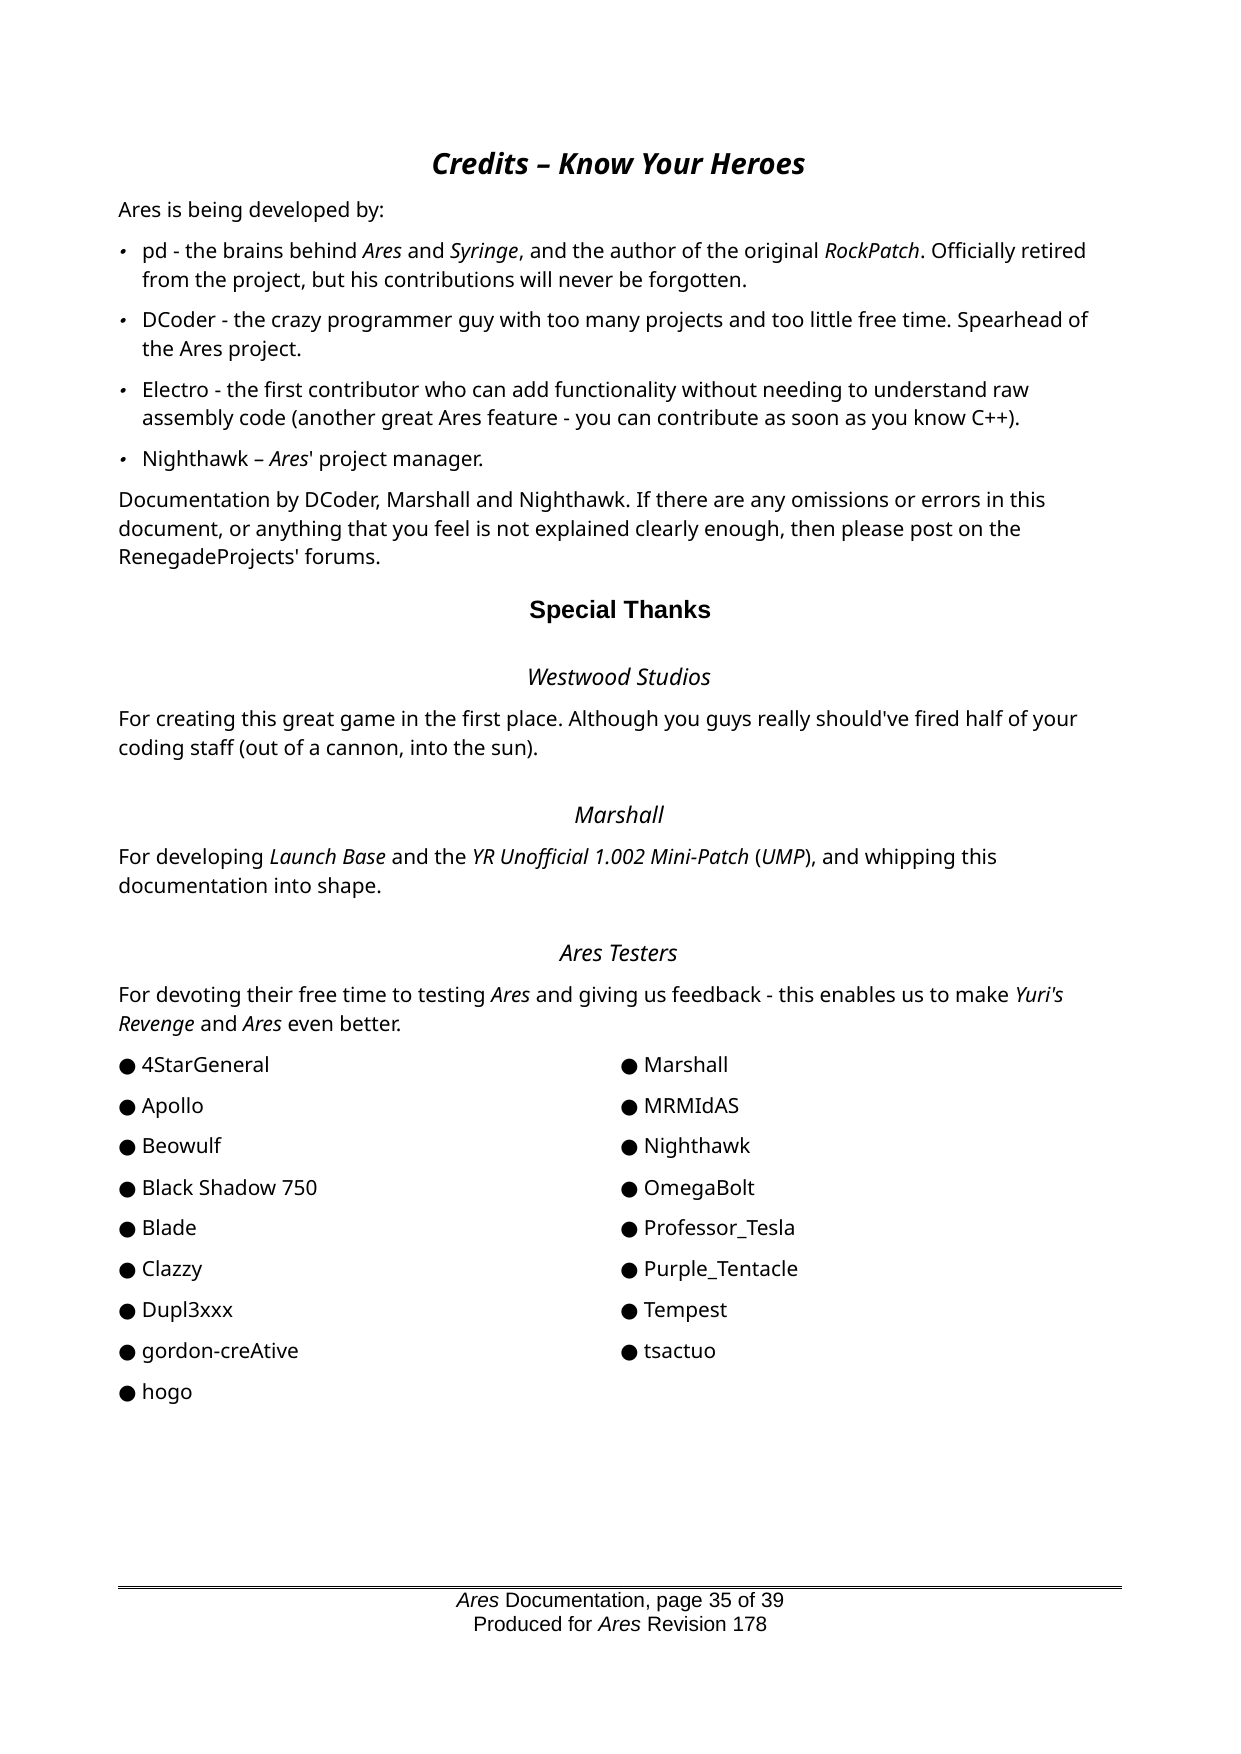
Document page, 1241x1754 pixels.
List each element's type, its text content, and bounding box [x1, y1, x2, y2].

text ● tsactuo [620, 1336, 1122, 1365]
subtitle Special Thanks [118, 595, 1122, 624]
subtitle Westwood Studios [118, 660, 1122, 692]
list pd - the brains behind Ares and Syringe, and the author of the original RockPatch. Officially retired from the project, but his contributions will never be forgotten. [118, 236, 1122, 293]
list DCoder - the crazy programmer guy with too many projects and too little free time. Spearhead of the Ares project. [118, 306, 1122, 362]
text ● Tempest [620, 1295, 1122, 1324]
text ● Nighthawk [620, 1132, 1122, 1160]
text ● MRMIdAS [620, 1091, 1122, 1119]
text ● Apollo [118, 1091, 620, 1119]
list Nighthawk – Ares' project manager. [118, 444, 1122, 473]
text ● Marshall [620, 1050, 1122, 1078]
text ● Beowulf [118, 1132, 620, 1160]
text ● OmegaBolt [620, 1173, 1122, 1201]
text ● Dupl3xxx [118, 1295, 620, 1324]
text ● Black Shadow 750 [118, 1173, 620, 1201]
subtitle Ares Testers [118, 937, 1122, 968]
text For creating this great game in the first place. Although you guys really should've fired half of your coding staff (out of a cannon, into the sun). [118, 704, 1122, 761]
list Electro - the first contributor who can add functionality without needing to understand raw assembly code (another great Ares feature - you can contribute as soon as you know C++). [118, 375, 1122, 432]
subtitle Credits – Know Your Heroes [118, 143, 1122, 183]
text ● 4StarGeneral [118, 1050, 620, 1078]
text Ares is being developed by: [118, 195, 1122, 224]
text ● Blade [118, 1213, 620, 1242]
text ● gordon-creAtive [118, 1336, 620, 1365]
text Documentation by DCoder, Marshall and Nighthawk. If there are any omissions or errors in this document, or anything that you feel is not explained clearly enough, then please post on the RenegadeProjects' forums. [118, 485, 1122, 571]
subtitle Marshall [118, 798, 1122, 830]
text ● Clazzy [118, 1254, 620, 1283]
text ● Professor_Tesla [620, 1213, 1122, 1242]
text ● hogo [118, 1377, 620, 1406]
text ● Purple_Tentacle [620, 1254, 1122, 1283]
text For developing Launch Base and the YR Unofficial 1.002 Mini-Patch (UMP), and whipping this documentation into shape. [118, 842, 1122, 899]
text For devoting their free time to testing Ares and giving us feedback - this enables us to make Yuri's Revenge and Ares even better. [118, 980, 1122, 1037]
